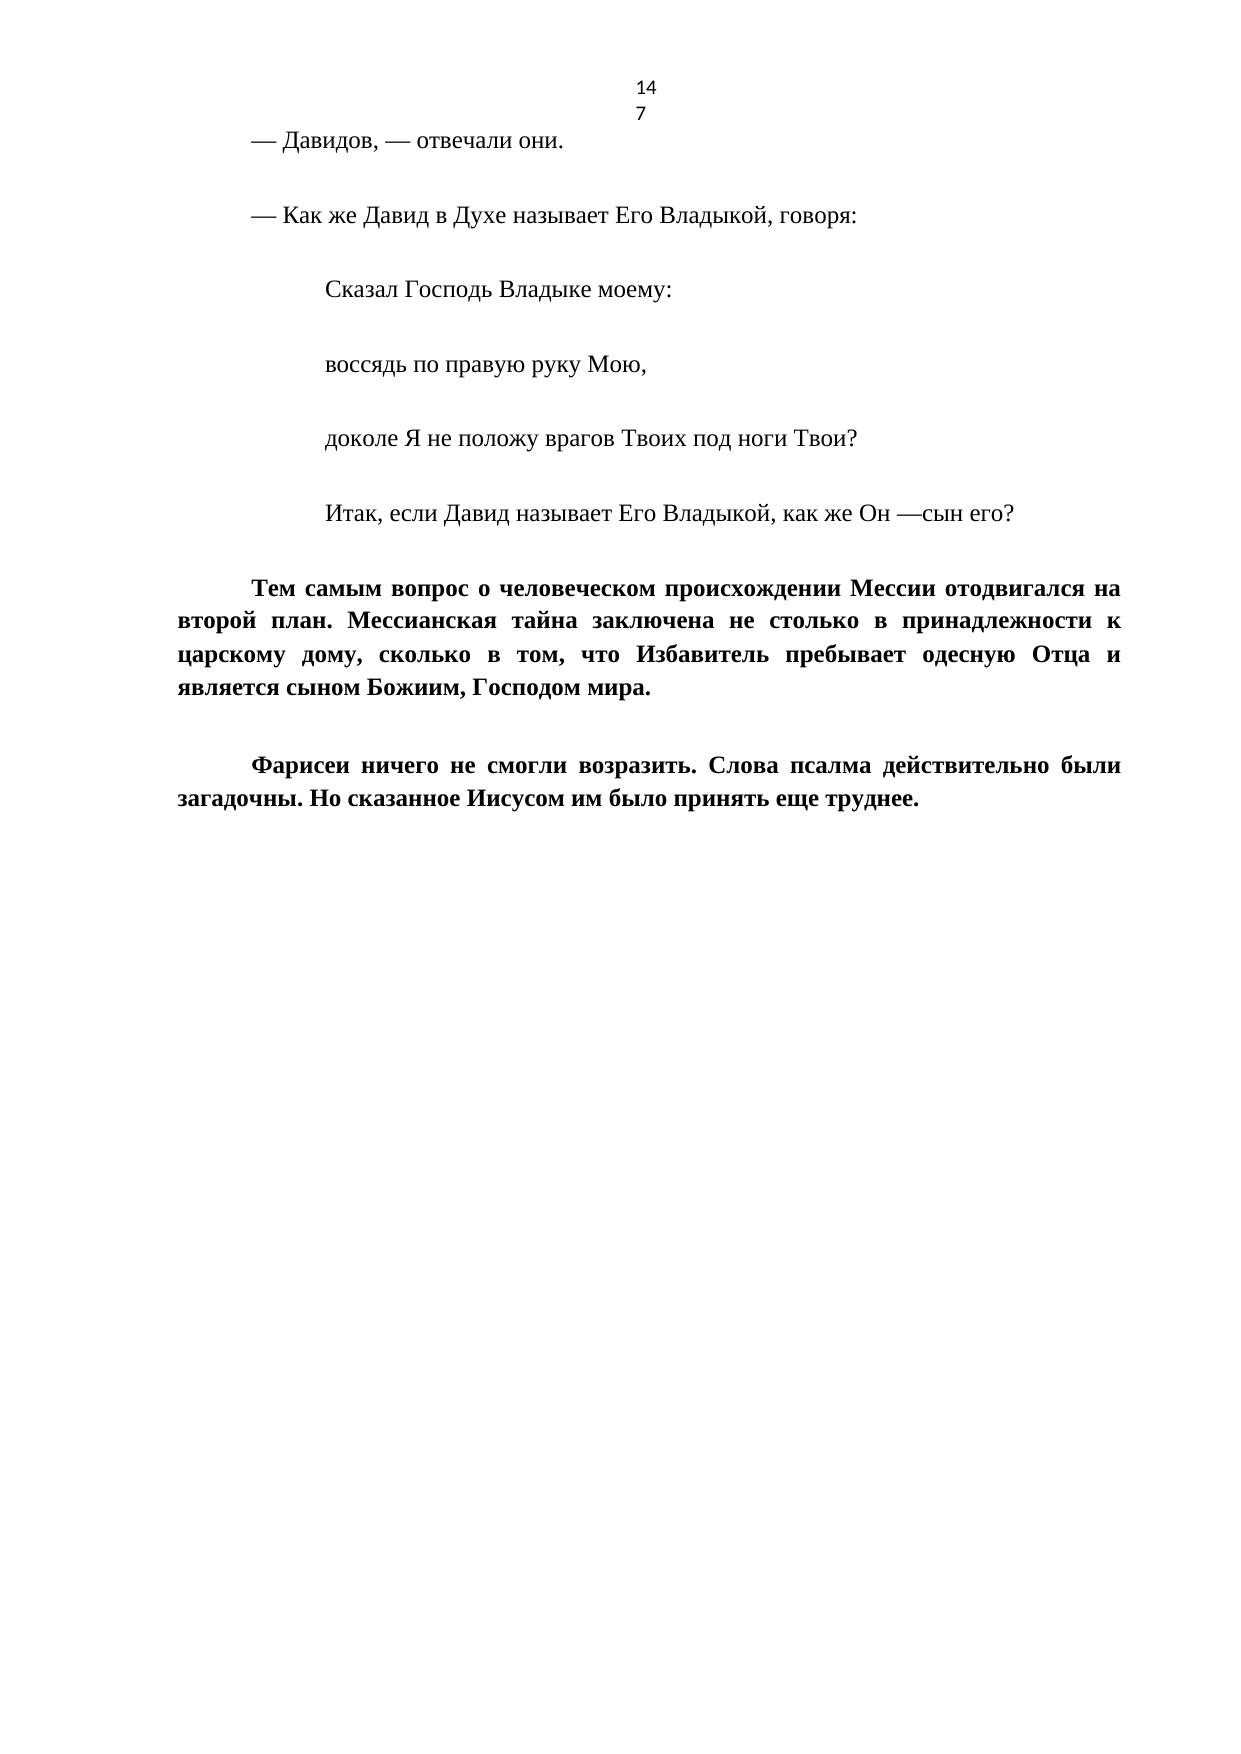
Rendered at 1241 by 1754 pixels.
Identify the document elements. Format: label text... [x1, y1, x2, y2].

text — Давидов, — отвечали они. [177, 118, 1122, 154]
text доколе Я не положу врагов Твоих под ноги Твои? [251, 423, 1122, 452]
text Сказал Господь Владыке моему: [251, 274, 1122, 303]
text — Как же Давид в Духе называет Его Владыкой, говоря: [177, 200, 1122, 228]
text воссядь по правую руку Мою, [251, 349, 1122, 378]
text Итак, если Давид называет Его Владыкой, как же Он —сын его? [251, 498, 1122, 527]
text Тем самым вопрос о человеческом происхождении Мессии отодвигался на второй план. Мессианская тайна заключена не столько в принадлежности к царскому дому, сколько в том, что Избавитель пребывает одесную Отца и является сыном Божиим, Господом мира. [177, 573, 1122, 700]
text Фарисеи ничего не смогли возразить. Слова псалма действительно были загадочны. Но сказанное Иисусом им было принять еще труднее. [177, 751, 1122, 812]
